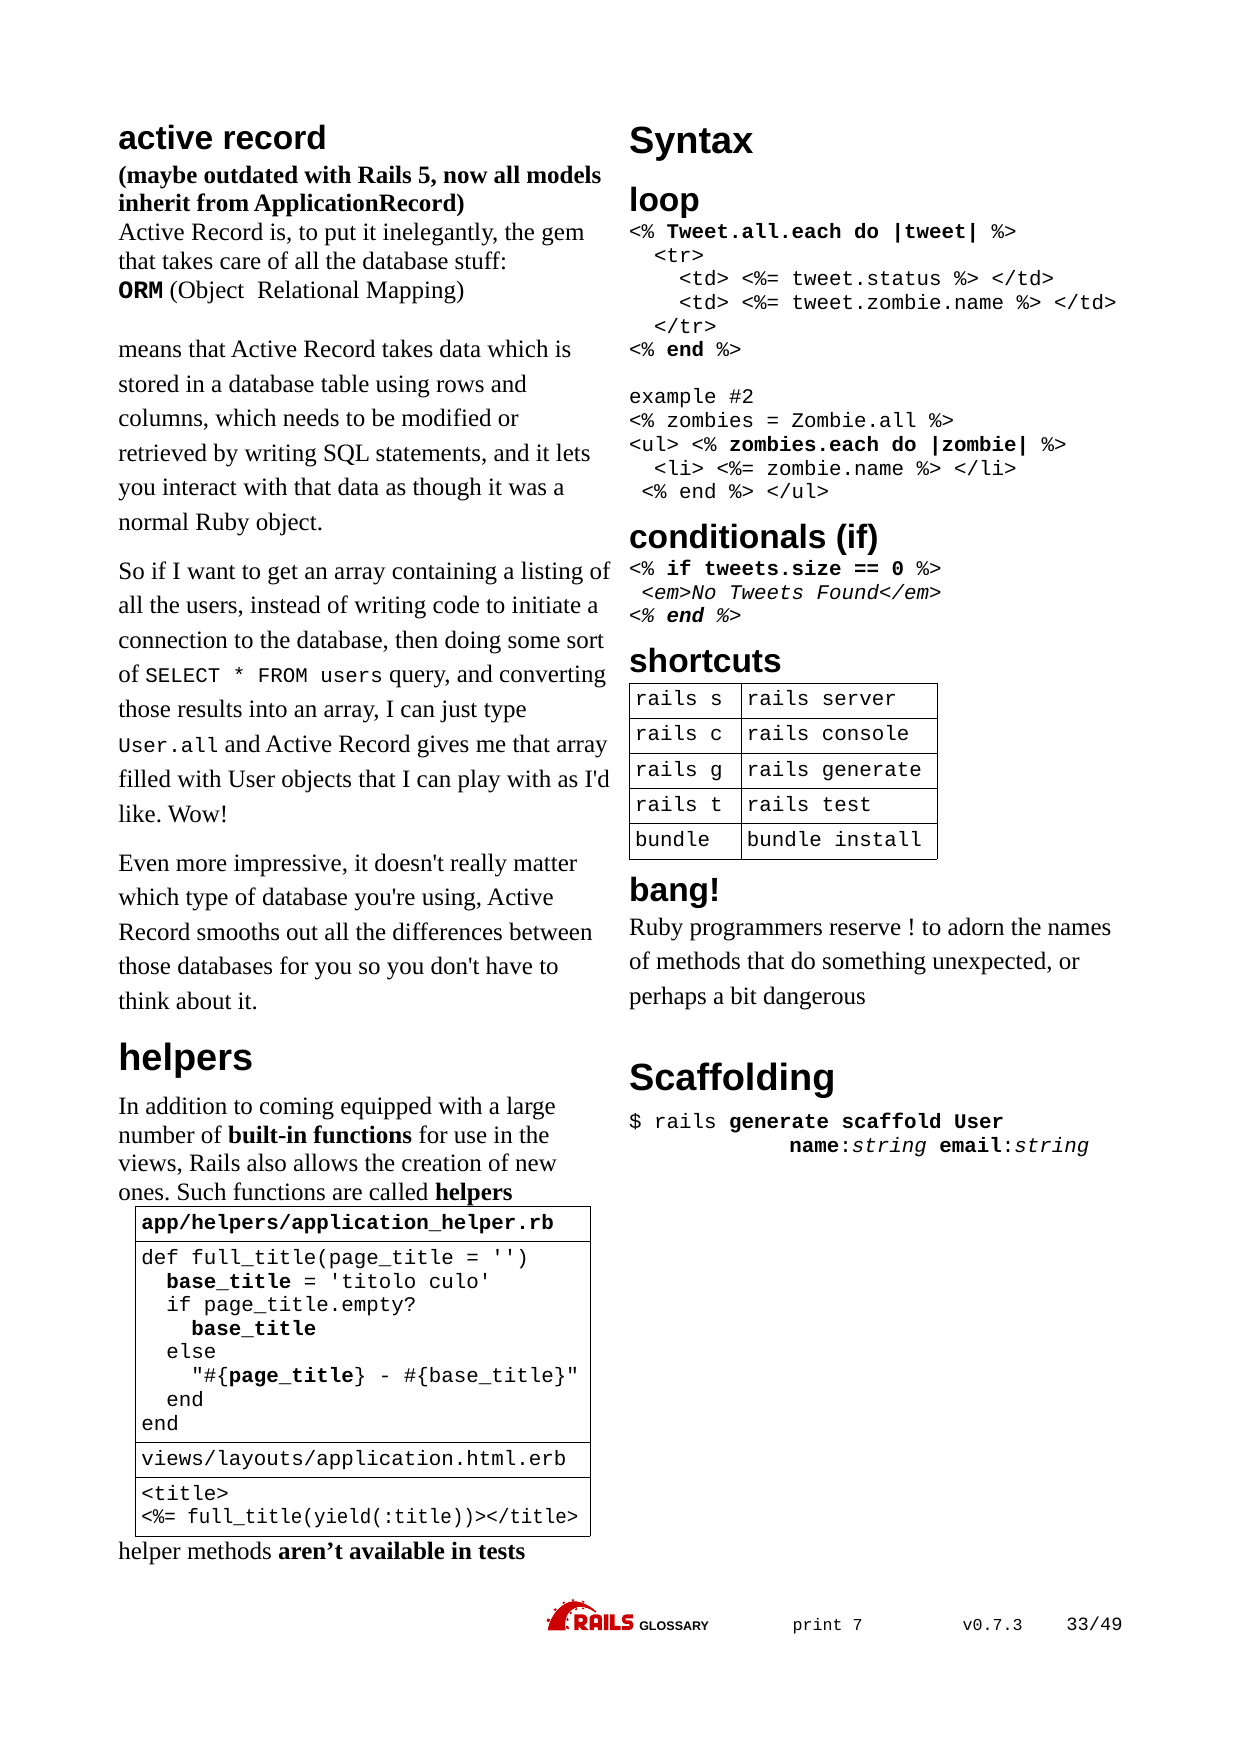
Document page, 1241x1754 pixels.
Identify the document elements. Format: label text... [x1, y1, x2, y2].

text <tr> [629, 245, 1122, 268]
subtitle Scaffolding [629, 1055, 1122, 1098]
text <% if tweets.size == 0 %> [629, 558, 1122, 582]
subtitle bang! [629, 870, 1122, 909]
text ORM (Object Relational Mapping) [118, 275, 611, 306]
table_cell rails console [742, 719, 937, 753]
text <% end %> </ul> [629, 481, 1122, 505]
table_header rails server [742, 684, 937, 718]
table_cell rails generate [742, 754, 937, 788]
subtitle helpers [118, 1035, 611, 1078]
text <% Tweet.all.each do |tweet| %> [629, 221, 1122, 245]
text <ul> <% zombies.each do |zombie| %> [629, 434, 1122, 457]
subtitle loop [629, 179, 1122, 218]
text <td> <%= tweet.zombie.name %> </td> [629, 292, 1122, 316]
text So if I want to get an array containing a listing of all the users, instead of writing code to initiate a connection to the database, then doing some sort of SELECT * FROM users query, and converting those results into an array, I can just type User.all and Active Record gives me that array filled with User objects that I can play with as I'd like. Wow! [118, 556, 611, 827]
table_cell views/layouts/application.html.erb [136, 1443, 590, 1477]
text name:string email:string [629, 1135, 1122, 1158]
table_cell rails g [630, 754, 741, 788]
table_cell bundle install [742, 824, 937, 858]
text $ rails generate scaffold User [629, 1111, 1122, 1135]
text helper methods aren’t available in tests [118, 1536, 611, 1565]
subtitle shortcuts [629, 641, 1122, 679]
table_cell rails test [742, 789, 937, 823]
text Ruby programmers reserve ! to adorn the names of methods that do something unexpected, or perhaps a bit dangerous [629, 912, 1122, 1009]
text <li> <%= zombie.name %> </li> [629, 457, 1122, 481]
text <% end %> [629, 605, 1122, 629]
table_header app/helpers/application_helper.rb [136, 1207, 590, 1241]
text example #2 [629, 387, 1122, 410]
text <em>No Tweets Found</em> [629, 582, 1122, 605]
text </tr> [629, 316, 1122, 339]
table_cell <title> <%= full_title(yield(:title))></title> [136, 1478, 590, 1536]
text (maybe outdated with Rails 5, now all models inherit from ApplicationRecord) [118, 160, 611, 217]
table_cell rails c [630, 719, 741, 753]
table_cell rails t [630, 789, 741, 823]
subtitle conditionals (if) [629, 517, 1122, 555]
table_cell def full_title(page_title = '') base_title = 'titolo culo' if page_title.empty? base_title else "#{page_title} - #{base_title}" end end [136, 1242, 590, 1442]
text <% end %> [629, 339, 1122, 363]
text <td> <%= tweet.status %> </td> [629, 268, 1122, 292]
text Even more impressive, it doesn't really matter which type of database you're using, Active Record smooths out all the differences between those databases for you so you don't have to think about it. [118, 848, 611, 1014]
subtitle Syntax [629, 118, 1122, 162]
text In addition to coming equipped with a large number of built-in functions for use in the views, Rails also allows the creation of new ones. Such functions are called helpers [118, 1091, 611, 1206]
subtitle active record [118, 118, 611, 157]
table_header rails s [630, 684, 741, 718]
table_cell bundle [630, 824, 741, 858]
text Active Record is, to put it inelegantly, the gem that takes care of all the database stuff: [118, 217, 611, 275]
text means that Active Record takes data which is stored in a database table using rows and columns, which needs to be modified or retrieved by writing SQL statements, and it lets you interact with that data as though it was a normal Ruby object. [118, 334, 611, 535]
text <% zombies = Zombie.all %> [629, 410, 1122, 434]
